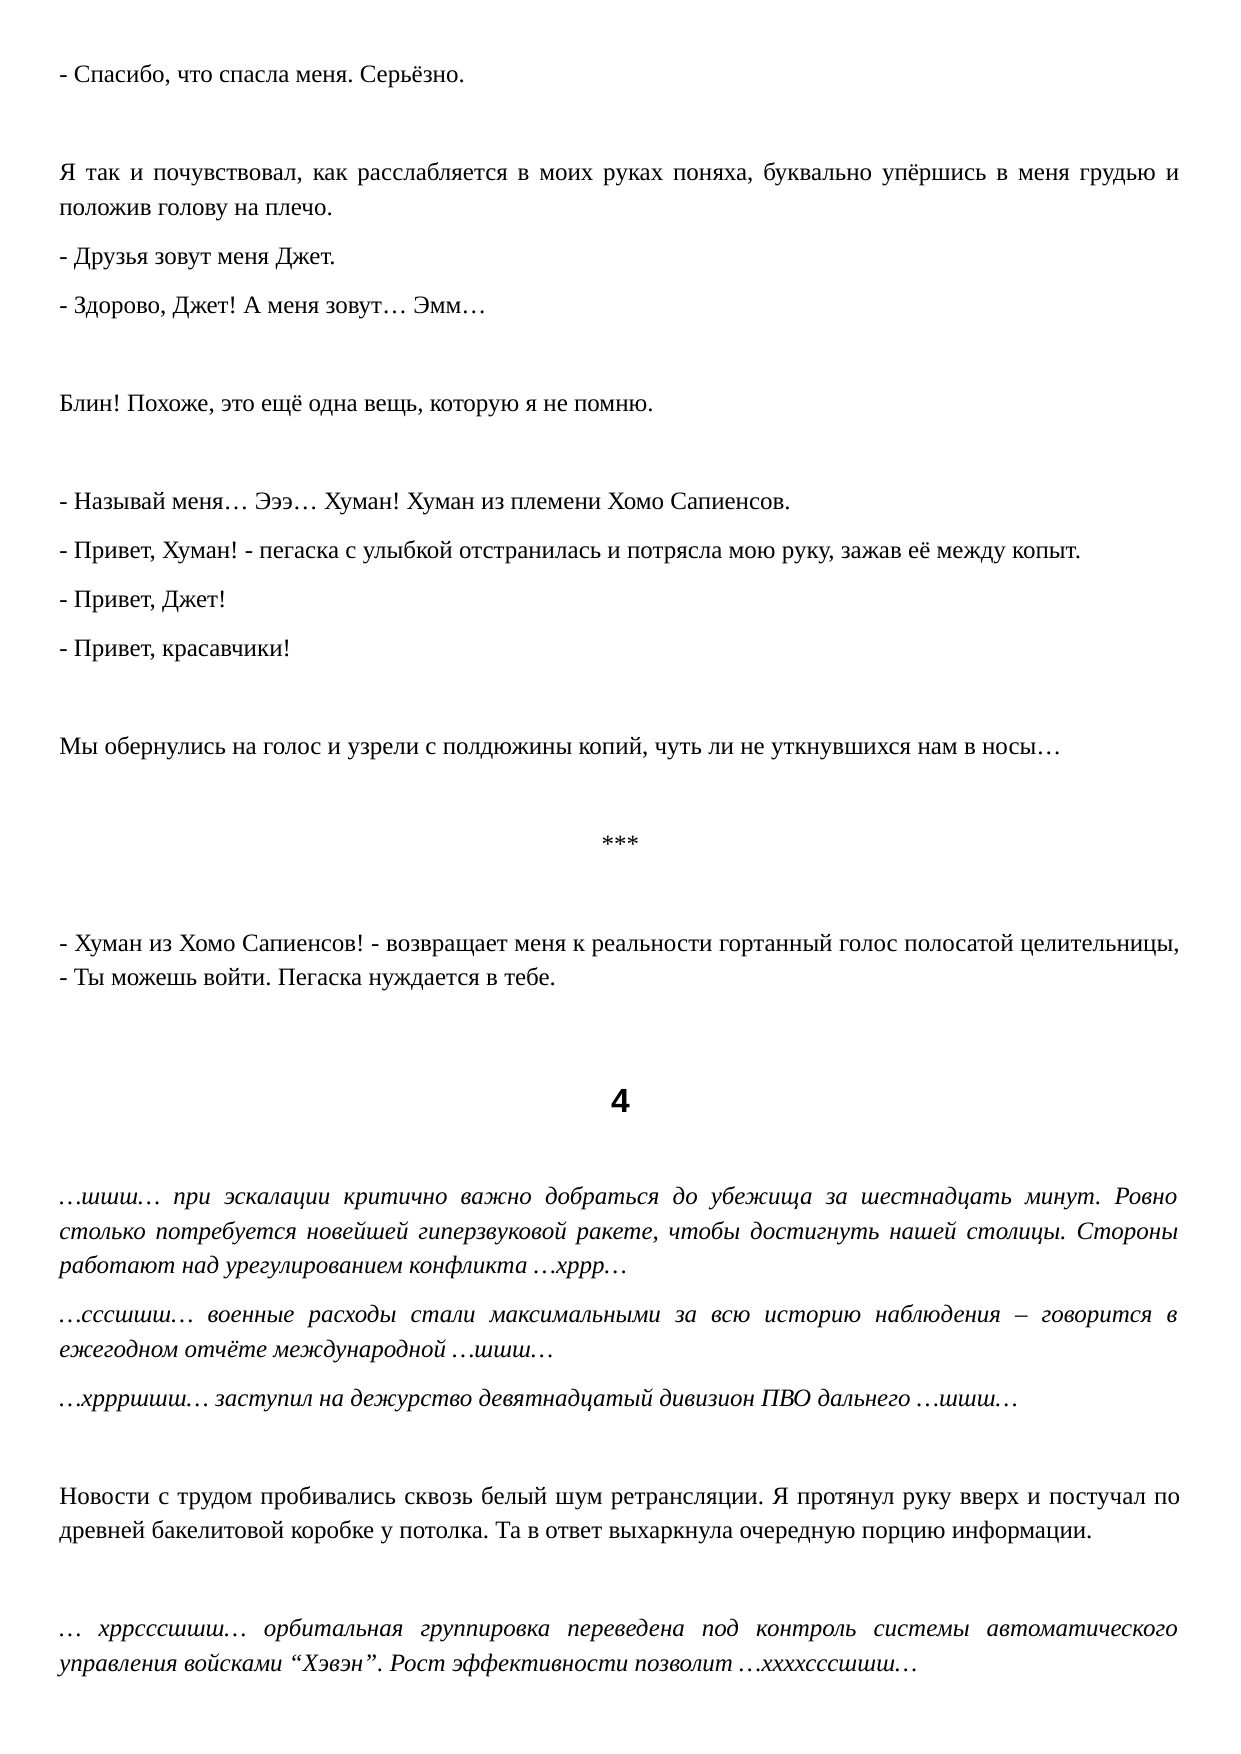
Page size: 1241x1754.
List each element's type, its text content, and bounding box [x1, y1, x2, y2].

text *** [59, 829, 1181, 858]
text - Хуман из Хомо Сапиенсов! - возвращает меня к реальности гортанный голос полосатой целительницы, - Ты можешь войти. Пегаска нуждается в тебе. [59, 928, 1181, 991]
text - Здорово, Джет! А меня зовут… Эмм… [59, 290, 1181, 318]
text - Привет, красавчики! [59, 633, 1181, 662]
text … хррсссшшш… орбитальная группировка переведена под контроль системы автоматического управления войсками “Хэвэн”. Рост эффективности позволит …ххххсссшшш… [59, 1613, 1181, 1677]
text …сссшшш… военные расходы стали максимальными за всю историю наблюдения – говорится в ежегодном отчёте международной …шшш… [59, 1299, 1181, 1362]
text Я так и почувствовал, как расслабляется в моих руках поняха, буквально упёршись в меня грудью и положив голову на плечо. [59, 157, 1181, 220]
text Мы обернулись на голос и узрели с полдюжины копий, чуть ли не уткнувшихся нам в носы… [59, 731, 1181, 760]
text …шшш… при эскалации критично важно добраться до убежища за шестнадцать минут. Ровно столько потребуется новейшей гиперзвуковой ракете, чтобы достигнуть нашей столицы. Стороны работают над урегулированием конфликта …хррр… [59, 1181, 1181, 1279]
text …хррршшш… заступил на дежурство девятнадцатый дивизион ПВО дальнего …шшш… [59, 1383, 1181, 1412]
text - Называй меня… Эээ… Хуман! Хуман из племени Хомо Сапиенсов. [59, 486, 1181, 515]
text - Привет, Джет! [59, 584, 1181, 613]
text Блин! Похоже, это ещё одна вещь, которую я не помню. [59, 388, 1181, 417]
subtitle 4 [59, 1081, 1181, 1120]
text - Спасибо, что спасла меня. Серьёзно. [59, 59, 1181, 88]
text - Привет, Хуман! - пегаска с улыбкой отстранилась и потрясла мою руку, зажав её между копыт. [59, 535, 1181, 564]
text - Друзья зовут меня Джет. [59, 241, 1181, 269]
text Новости с трудом пробивались сквозь белый шум ретрансляции. Я протянул руку вверх и постучал по древней бакелитовой коробке у потолка. Та в ответ выхаркнула очередную порцию информации. [59, 1481, 1181, 1544]
